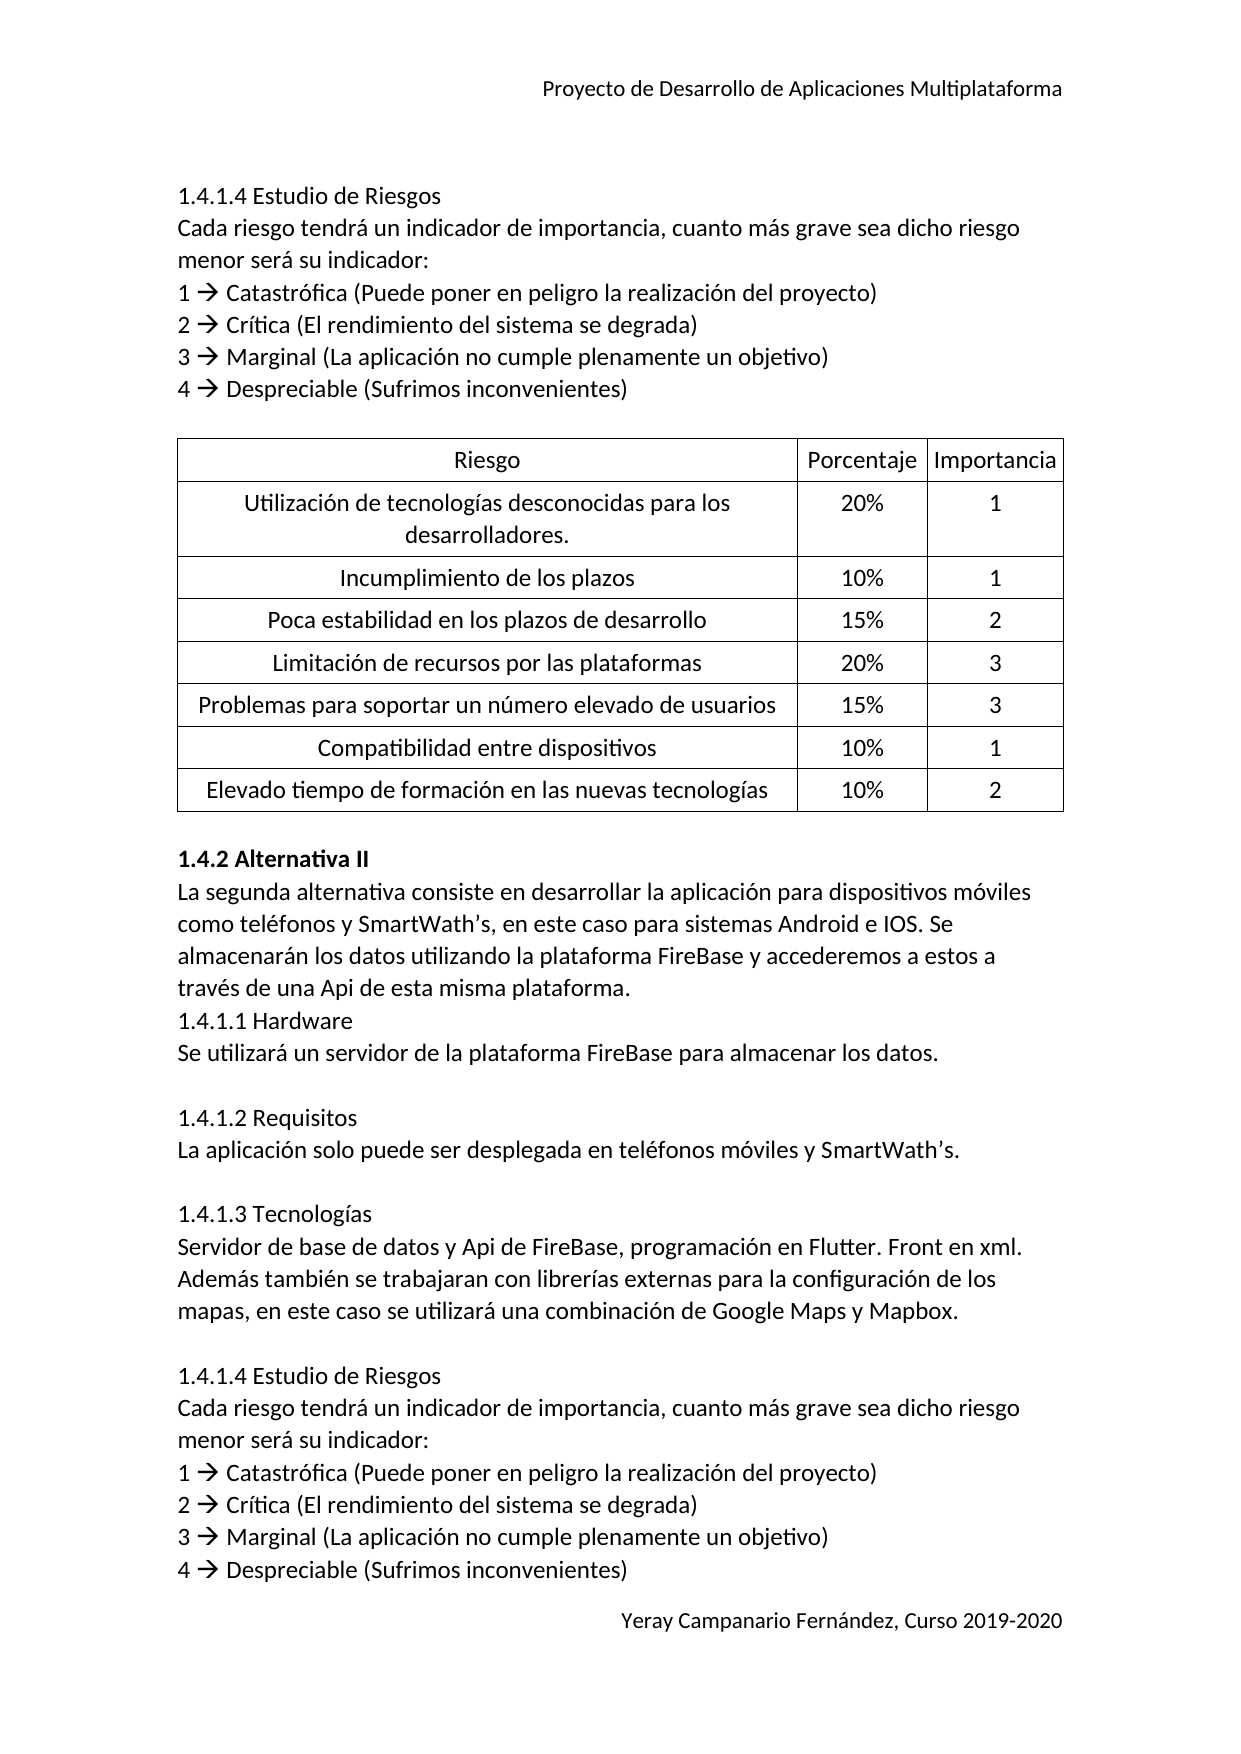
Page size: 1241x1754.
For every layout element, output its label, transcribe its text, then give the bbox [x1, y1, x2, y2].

table_cell 3 [928, 642, 1063, 683]
table_header Riesgo [178, 439, 797, 481]
text 1.4.1.2 Requisitos [177, 1102, 1063, 1132]
table_cell Problemas para soportar un número elevado de usuarios [178, 684, 797, 726]
table_cell Utilización de tecnologías desconocidas para los desarrolladores. [178, 482, 797, 556]
table_cell 1 [928, 482, 1063, 556]
text 4  Despreciable (Sufrimos inconvenientes) [177, 374, 1063, 404]
text 3  Marginal (La aplicación no cumple plenamente un objetivo) [177, 341, 1063, 372]
table_cell Compatibilidad entre dispositivos [178, 727, 797, 768]
text 2  Crítica (El rendimiento del sistema se degrada) [177, 1489, 1063, 1520]
text 3  Marginal (La aplicación no cumple plenamente un objetivo) [177, 1521, 1063, 1552]
text La segunda alternativa consiste en desarrollar la aplicación para dispositivos móviles como teléfonos y SmartWath’s, en este caso para sistemas Android e IOS. Se almacenarán los datos utilizando la plataforma FireBase y accederemos a estos a través de una Api de esta misma plataforma. [177, 876, 1063, 1003]
table_cell Poca estabilidad en los plazos de desarrollo [178, 599, 797, 641]
table_cell 1 [928, 727, 1063, 768]
table_cell 10% [798, 557, 927, 598]
text 1.4.1.1 Hardware [177, 1005, 1063, 1035]
table_cell 2 [928, 599, 1063, 641]
text 1.4.1.4 Estudio de Riesgos [177, 180, 1063, 210]
table_cell 3 [928, 684, 1063, 726]
table_cell 10% [798, 769, 927, 811]
text Además también se trabajaran con librerías externas para la configuración de los mapas, en este caso se utilizará una combinación de Google Maps y Mapbox. [177, 1263, 1063, 1326]
text Servidor de base de datos y Api de FireBase, programación en Flutter. Front en xml. [177, 1231, 1063, 1261]
text 1  Catastrófica (Puede poner en peligro la realización del proyecto) [177, 1457, 1063, 1487]
text 2  Crítica (El rendimiento del sistema se degrada) [177, 309, 1063, 339]
text 1  Catastrófica (Puede poner en peligro la realización del proyecto) [177, 277, 1063, 307]
table_header Importancia [928, 439, 1063, 481]
table_header Porcentaje [798, 439, 927, 481]
text Se utilizará un servidor de la plataforma FireBase para almacenar los datos. [177, 1037, 1063, 1068]
text Cada riesgo tendrá un indicador de importancia, cuanto más grave sea dicho riesgo menor será su indicador: [177, 1392, 1063, 1455]
table_cell 1 [928, 557, 1063, 598]
text La aplicación solo puede ser desplegada en teléfonos móviles y SmartWath’s. [177, 1134, 1063, 1164]
table_cell 15% [798, 599, 927, 641]
table_cell Incumplimiento de los plazos [178, 557, 797, 598]
table_cell Limitación de recursos por las plataformas [178, 642, 797, 683]
text 1.4.1.3 Tecnologías [177, 1198, 1063, 1229]
table_cell 20% [798, 642, 927, 683]
table_cell 20% [798, 482, 927, 556]
text Cada riesgo tendrá un indicador de importancia, cuanto más grave sea dicho riesgo menor será su indicador: [177, 212, 1063, 275]
table_cell 2 [928, 769, 1063, 811]
table_cell 15% [798, 684, 927, 726]
text 1.4.2 Alternativa II [177, 843, 1063, 874]
table_cell 10% [798, 727, 927, 768]
text 1.4.1.4 Estudio de Riesgos [177, 1360, 1063, 1391]
table_cell Elevado tiempo de formación en las nuevas tecnologías [178, 769, 797, 811]
text 4  Despreciable (Sufrimos inconvenientes) [177, 1554, 1063, 1584]
